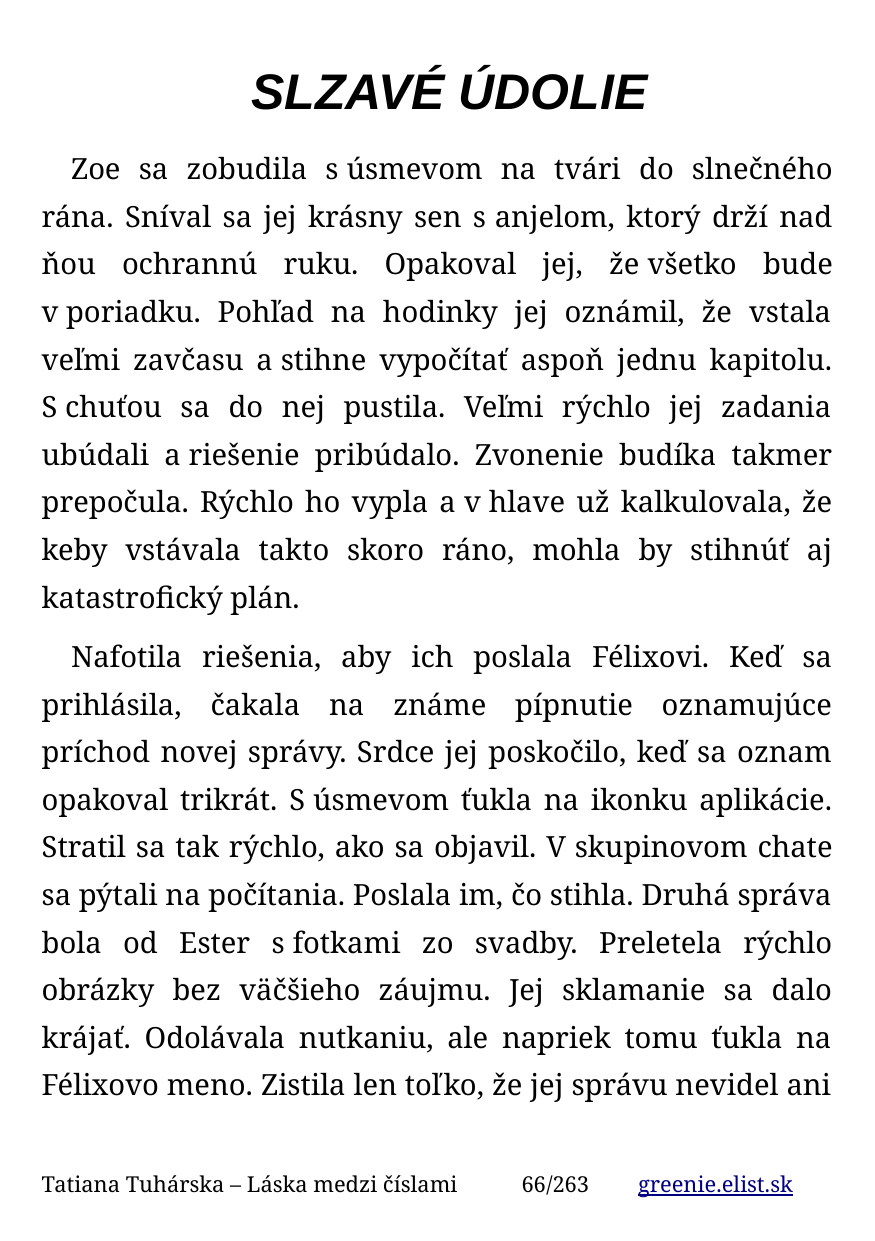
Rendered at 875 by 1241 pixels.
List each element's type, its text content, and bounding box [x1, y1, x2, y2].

text Zoe sa zobudila s úsmevom na tvári do slnečného rána. Sníval sa jej krásny sen s anjelom, ktorý drží nad ňou ochrannú ruku. Opakoval jej, že všetko bude v poriadku. Pohľad na hodinky jej oznámil, že vstala veľmi zavčasu a stihne vypočítať aspoň jednu kapitolu. S chuťou sa do nej pustila. Veľmi rýchlo jej zadania ubúdali a riešenie pribúdalo. Zvonenie budíka takmer prepočula. Rýchlo ho vypla a v hlave už kalkulovala, že keby vstávala takto skoro ráno, mohla by stihnúť aj katastrofický plán. [41, 148, 833, 617]
text Nafotila riešenia, aby ich poslala Félixovi. Keď sa prihlásila, čakala na známe pípnutie oznamujúce príchod novej správy. Srdce jej poskočilo, keď sa oznam opakoval trikrát. S úsmevom ťukla na ikonku aplikácie. Stratil sa tak rýchlo, ako sa objavil. V skupinovom chate sa pýtali na počítania. Poslala im, čo stihla. Druhá správa bola od Ester s fotkami zo svadby. Preletela rýchlo obrázky bez väčšieho záujmu. Jej sklamanie sa dalo krájať. Odolávala nutkaniu, ale napriek tomu ťukla na Félixovo meno. Zistila len toľko, že jej správu nevidel ani [41, 636, 833, 1104]
subtitle SLZAVÉ ÚDOLIE [71, 62, 833, 120]
